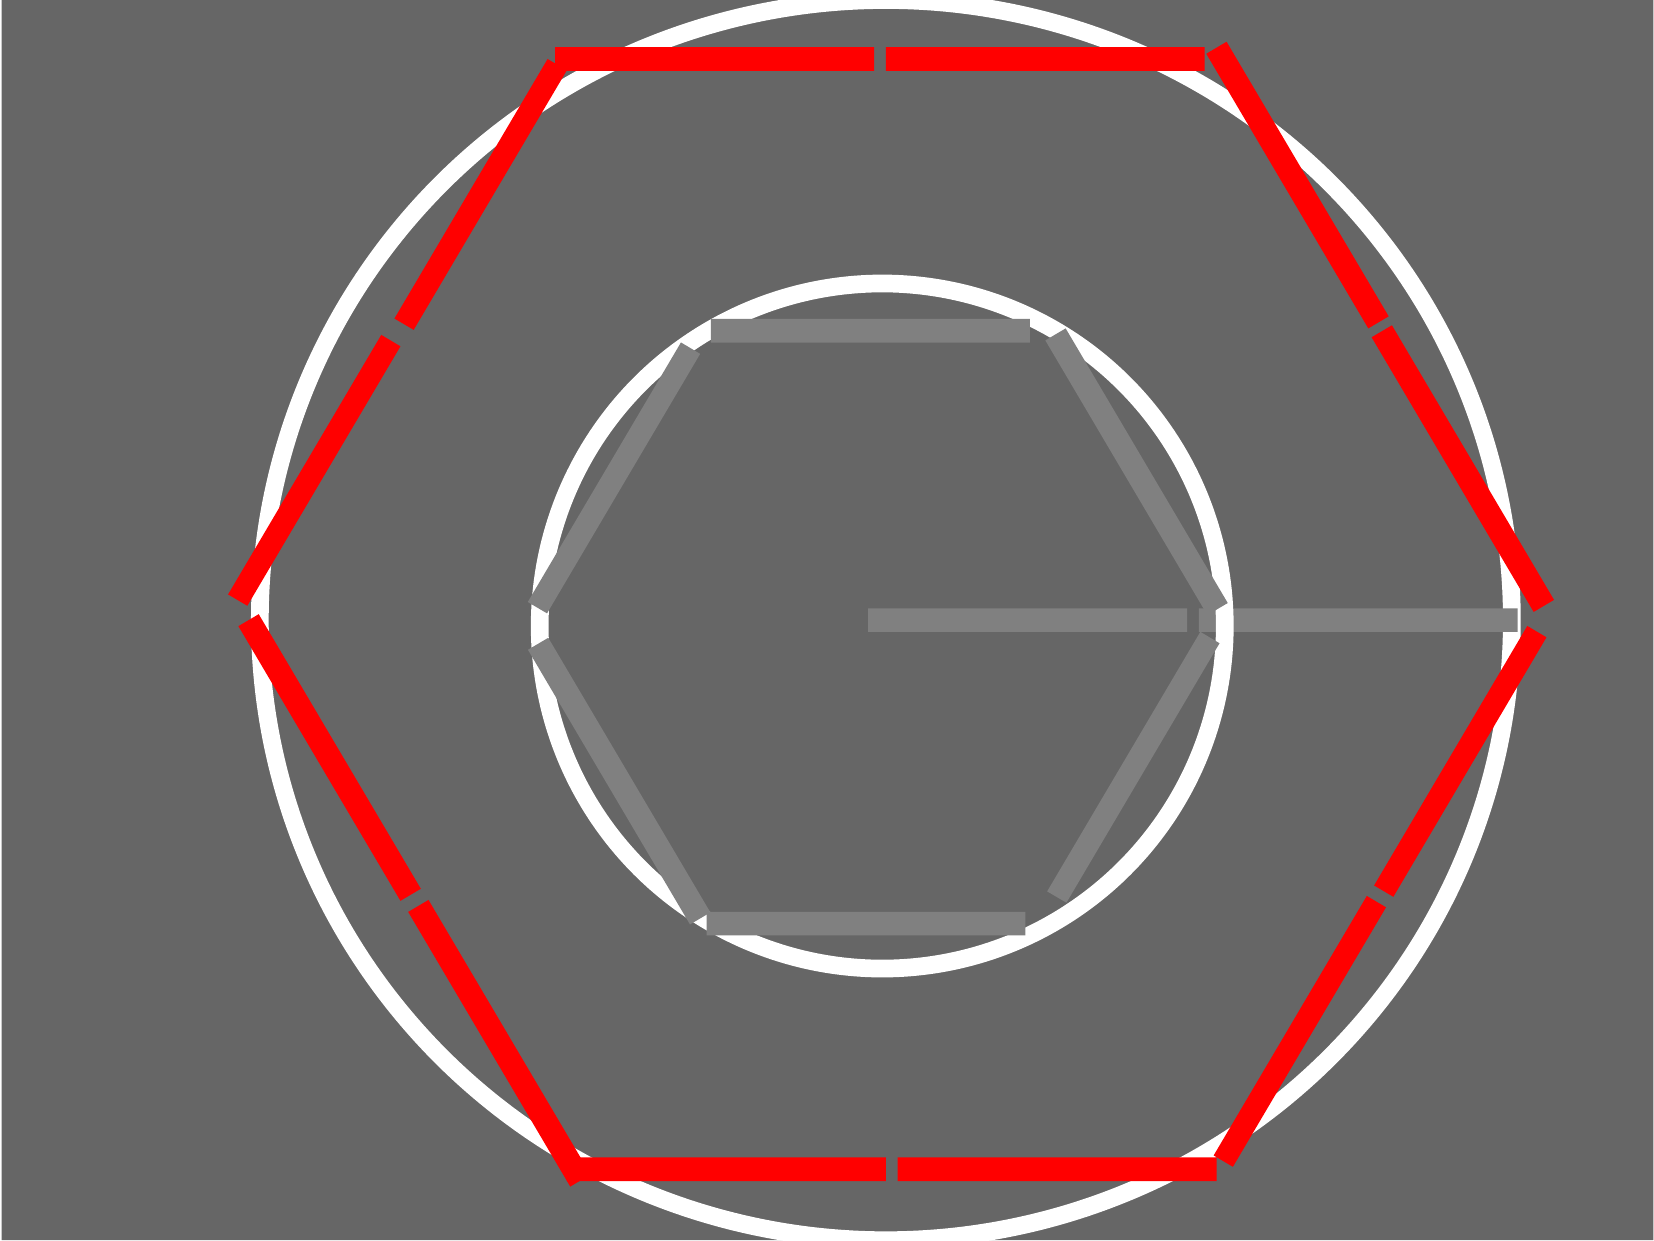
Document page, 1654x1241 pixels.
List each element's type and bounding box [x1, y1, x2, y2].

text_box [1, 0, 1654, 1241]
